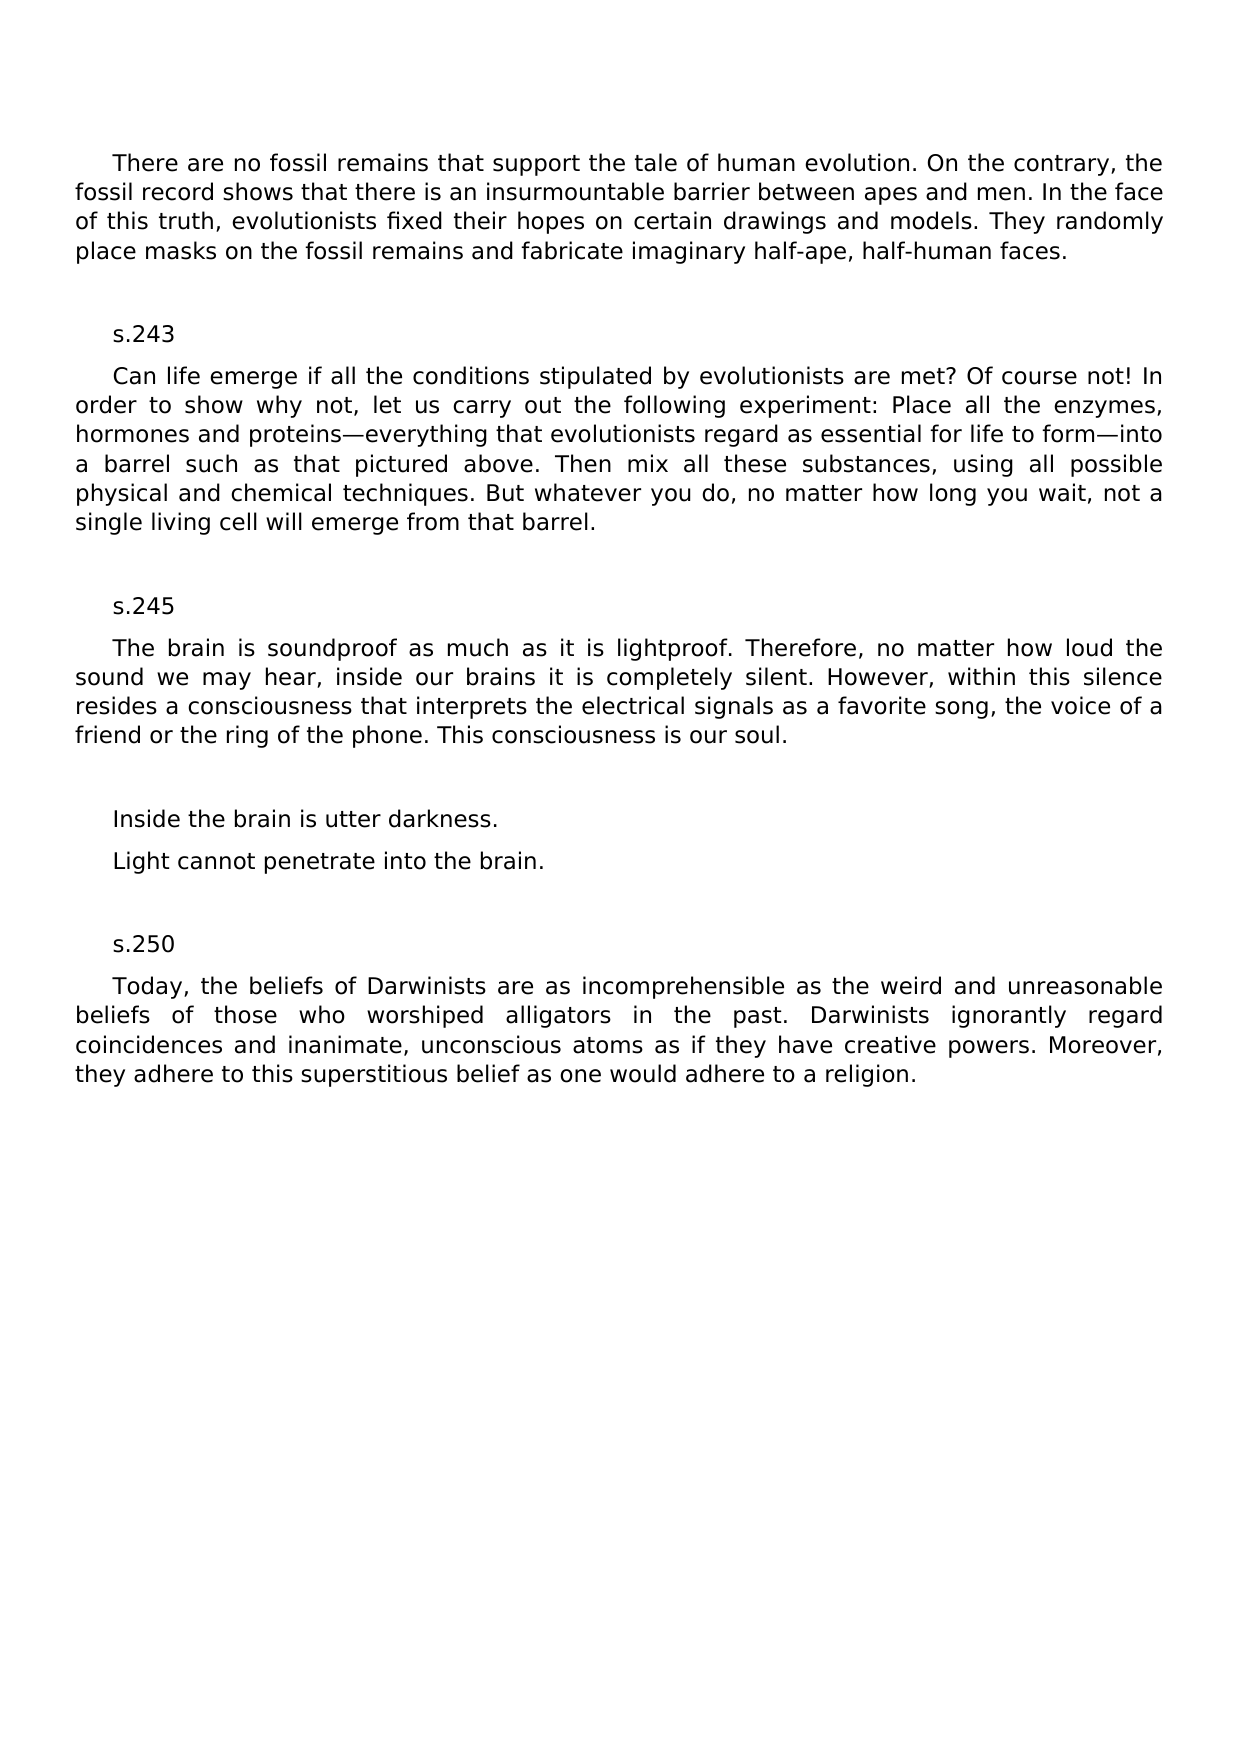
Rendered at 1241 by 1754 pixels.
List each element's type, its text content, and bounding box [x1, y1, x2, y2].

text s.243 [75, 321, 1165, 348]
text s.250 [75, 931, 1165, 958]
text The brain is soundproof as much as it is lightproof. Therefore, no matter how loud the sound we may hear, inside our brains it is completely silent. However, within this silence resides a consciousness that interprets the electrical signals as a favorite song, the voice of a friend or the ring of the phone. This consciousness is our soul. [75, 635, 1165, 749]
text Inside the brain is utter darkness. [75, 806, 1165, 833]
text s.245 [75, 593, 1165, 620]
text Today, the beliefs of Darwinists are as incomprehensible as the weird and unreasonable beliefs of those who worshiped alligators in the past. Darwinists ignorantly regard coincidences and inanimate, unconscious atoms as if they have creative powers. Moreover, they adhere to this superstitious belief as one would adhere to a religion. [75, 973, 1165, 1088]
text Can life emerge if all the conditions stipulated by evolutionists are met? Of course not! In order to show why not, let us carry out the following experiment: Place all the enzymes, hormones and proteins—everything that evolutionists regard as essential for life to form—into a barrel such as that pictured above. Then mix all these substances, using all possible physical and chemical techniques. But whatever you do, no matter how long you wait, not a single living cell will emerge from that barrel. [75, 363, 1165, 536]
text There are no fossil remains that support the tale of human evolution. On the contrary, the fossil record shows that there is an insurmountable barrier between apes and men. In the face of this truth, evolutionists fixed their hopes on certain drawings and models. They randomly place masks on the fossil remains and fabricate imaginary half-ape, half-human faces. [75, 150, 1165, 264]
text Light cannot penetrate into the brain. [75, 848, 1165, 874]
